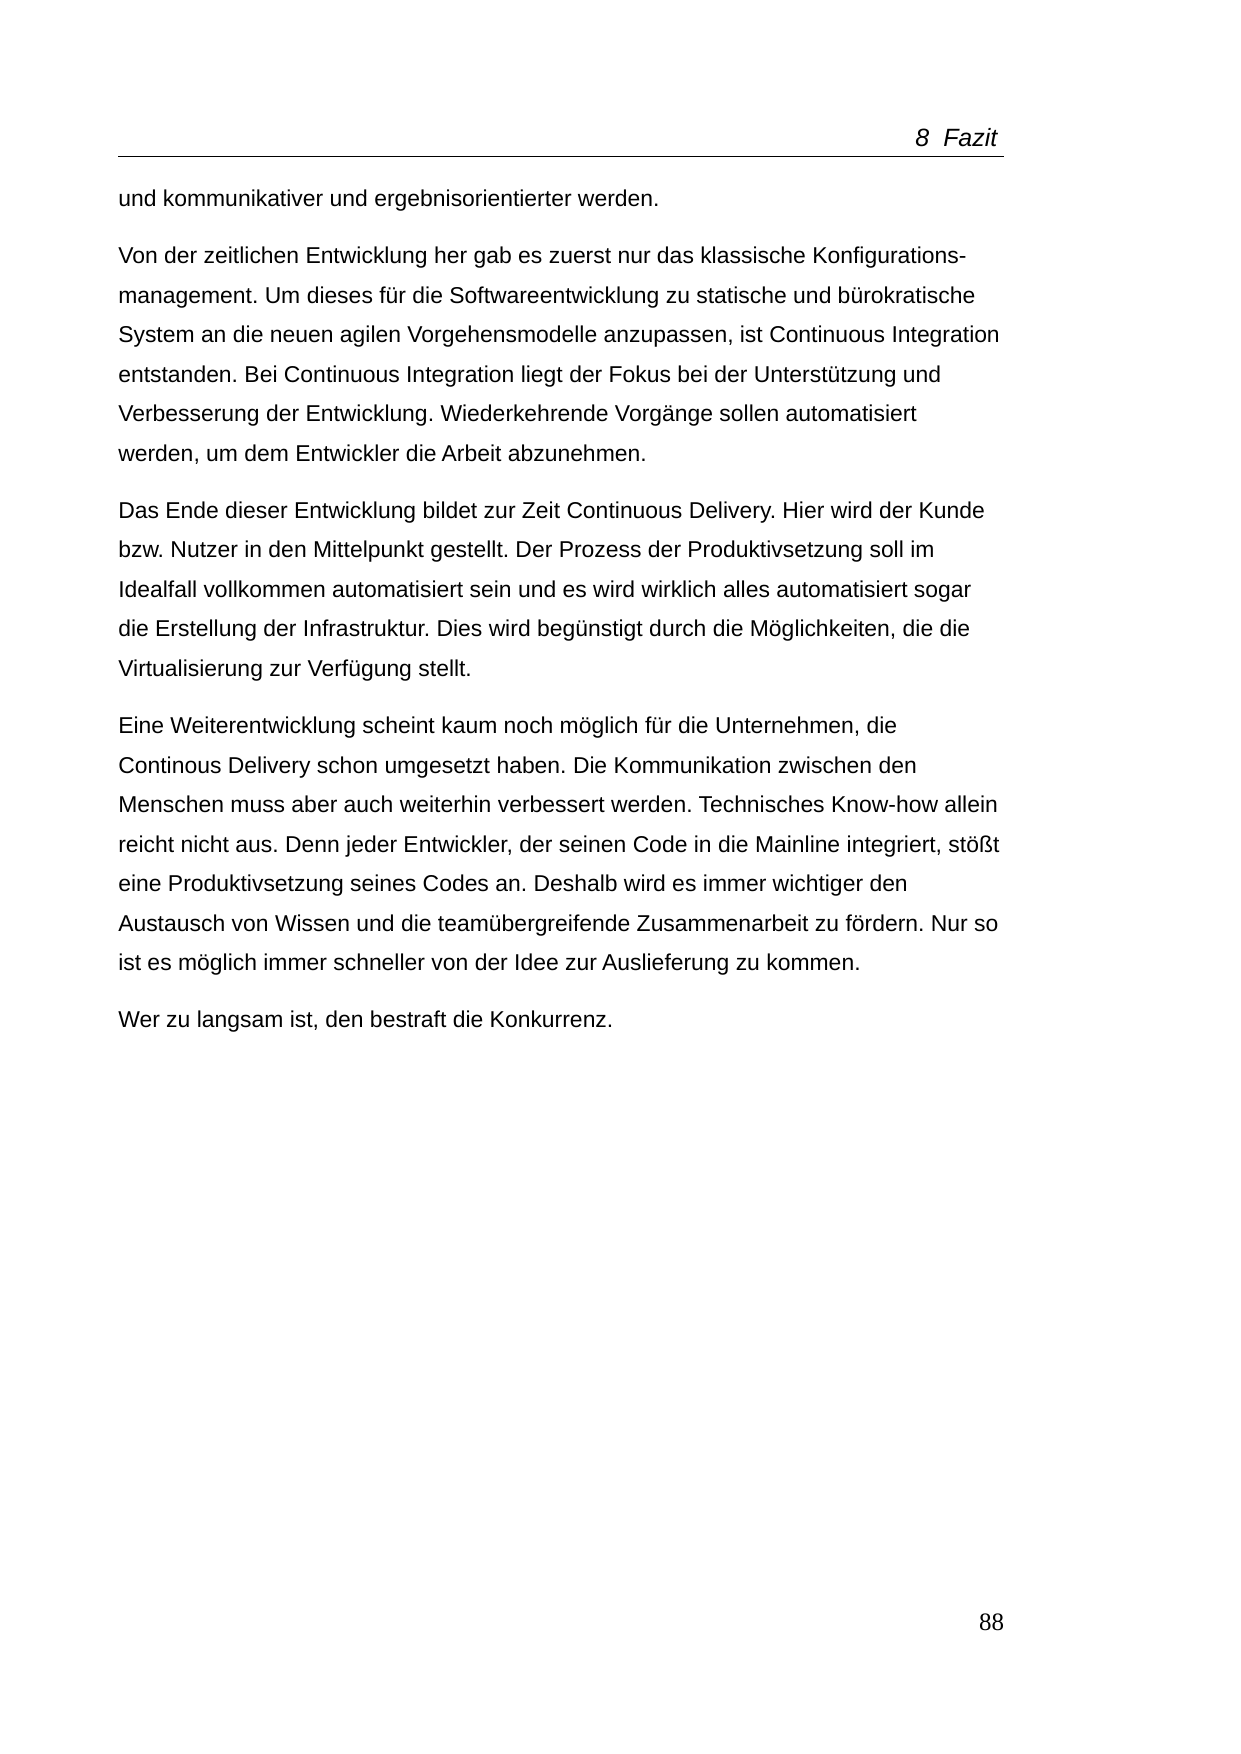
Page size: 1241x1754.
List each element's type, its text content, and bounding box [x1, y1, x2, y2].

text Von der zeitlichen Entwicklung her gab es zuerst nur das klassische Konfigurations-management. Um dieses für die Softwareentwicklung zu statische und bürokratische System an die neuen agilen Vorgehensmodelle anzupassen, ist Continuous Integration entstanden. Bei Continuous Integration liegt der Fokus bei der Unterstützung und Verbesserung der Entwicklung. Wiederkehrende Vorgänge sollen automatisiert werden, um dem Entwickler die Arbeit abzunehmen. [118, 242, 1004, 466]
text Eine Weiterentwicklung scheint kaum noch möglich für die Unternehmen, die Continous Delivery schon umgesetzt haben. Die Kommunikation zwischen den Menschen muss aber auch weiterhin verbessert werden. Technisches Know-how allein reicht nicht aus. Denn jeder Entwickler, der seinen Code in die Mainline integriert, stößt eine Produktivsetzung seines Codes an. Deshalb wird es immer wichtiger den Austausch von Wissen und die teamübergreifende Zusammenarbeit zu fördern. Nur so ist es möglich immer schneller von der Idee zur Auslieferung zu kommen. [118, 712, 1004, 975]
text und kommunikativer und ergebnisorientierter werden. [118, 185, 1004, 212]
text Das Ende dieser Entwicklung bildet zur Zeit Continuous Delivery. Hier wird der Kunde bzw. Nutzer in den Mittelpunkt gestellt. Der Prozess der Produktivsetzung soll im Idealfall vollkommen automatisiert sein und es wird wirklich alles automatisiert sogar die Erstellung der Infrastruktur. Dies wird begünstigt durch die Möglichkeiten, die die Virtualisierung zur Verfügung stellt. [118, 497, 1004, 681]
text Wer zu langsam ist, den bestraft die Konkurrenz. [118, 1006, 1004, 1032]
